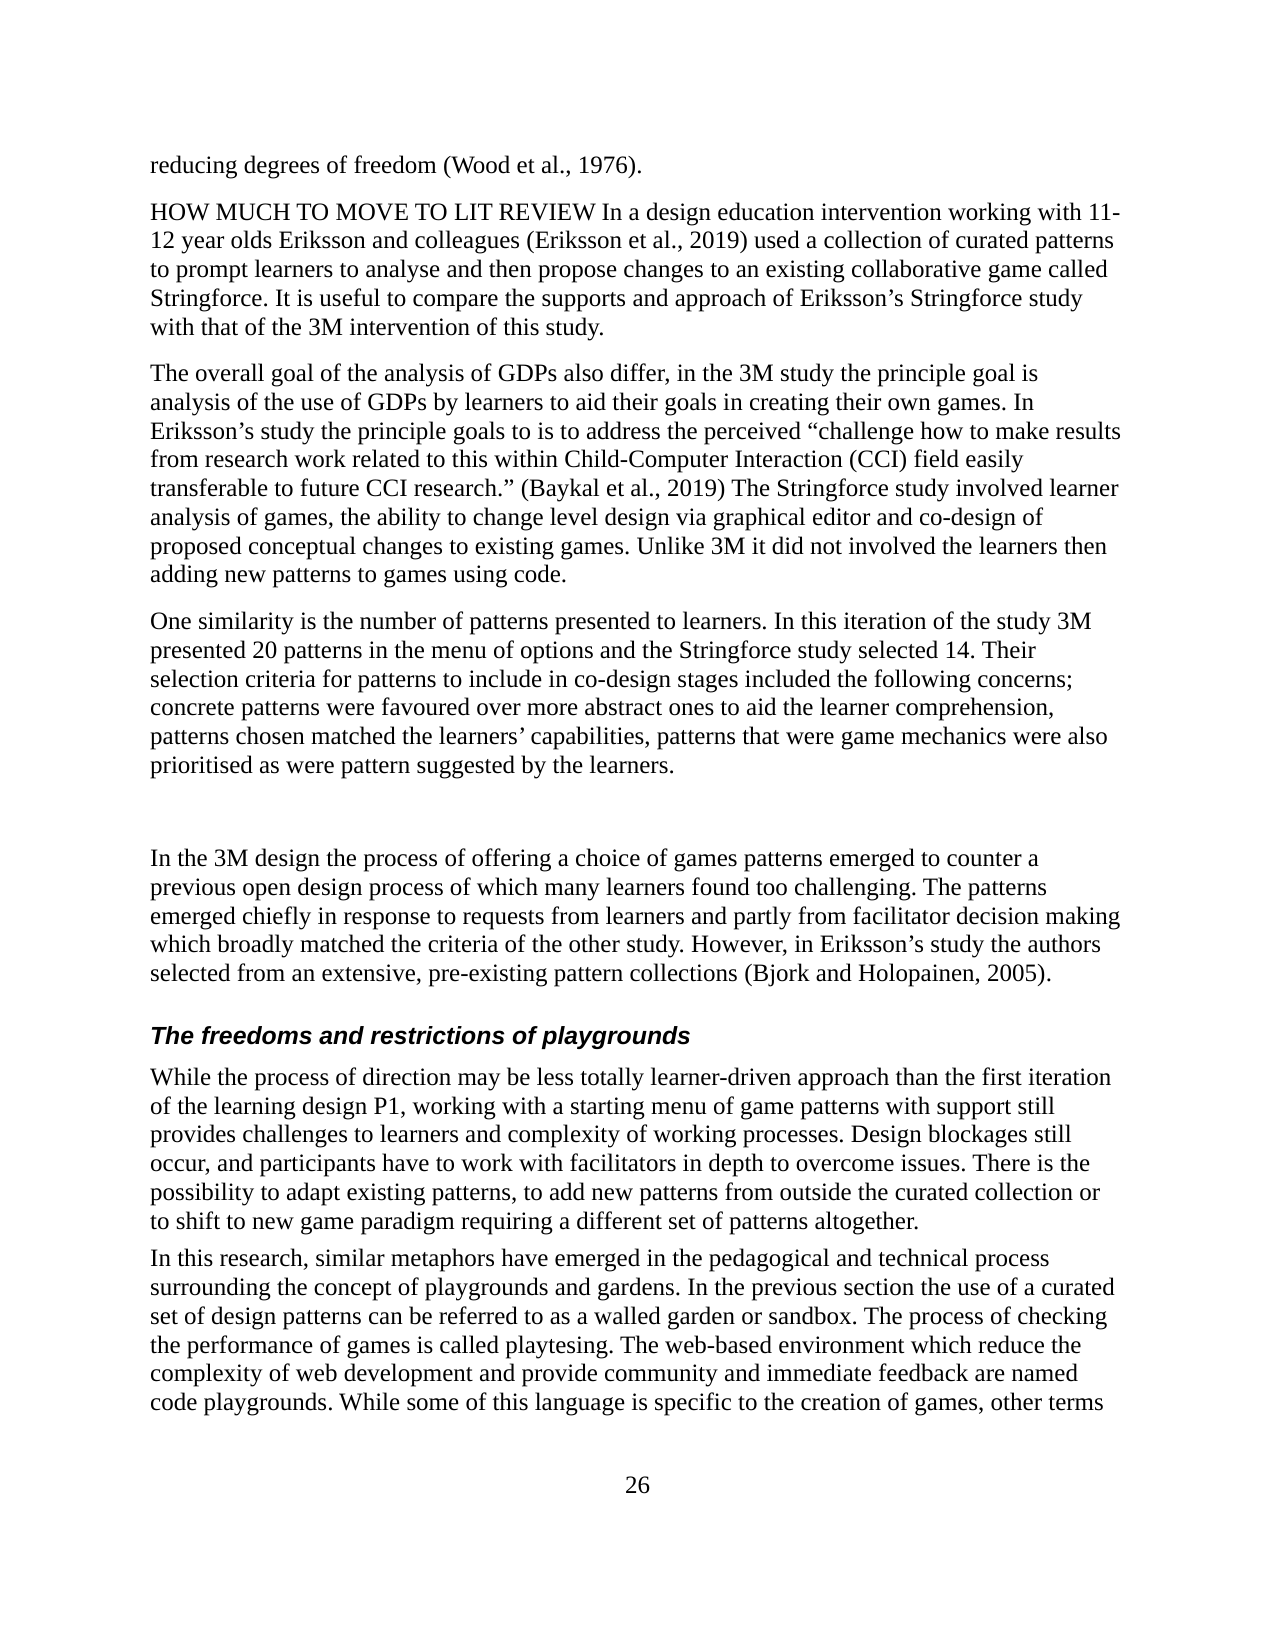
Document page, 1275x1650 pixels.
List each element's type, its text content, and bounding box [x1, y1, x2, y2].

text The overall goal of the analysis of GDPs also differ, in the 3M study the principle goal is analysis of the use of GDPs by learners to aid their goals in creating their own games. In Eriksson’s study the principle goals to is to address the perceived “challenge how to make results from research work related to this within Child-Computer Interaction (CCI) field easily transferable to future CCI research.” (Baykal et al., 2019) The Stringforce study involved learner analysis of games, the ability to change level design via graphical editor and co-design of proposed conceptual changes to existing games. Unlike 3M it did not involved the learners then adding new patterns to games using code. [150, 358, 1125, 588]
text While the process of direction may be less totally learner-driven approach than the first iteration of the learning design P1, working with a starting menu of game patterns with support still provides challenges to learners and complexity of working processes. Design blockages still occur, and participants have to work with facilitators in depth to overcome issues. There is the possibility to adapt existing patterns, to add new patterns from outside the curated collection or to shift to new game paradigm requiring a different set of patterns altogether. [150, 1062, 1125, 1234]
subtitle The freedoms and restrictions of playgrounds [150, 1021, 1125, 1049]
text reducing degrees of freedom (Wood et al., 1976). [150, 150, 1125, 179]
text HOW MUCH TO MOVE TO LIT REVIEW In a design education intervention working with 11-12 year olds Eriksson and colleagues (Eriksson et al., 2019) used a collection of curated patterns to prompt learners to analyse and then propose changes to an existing collaborative game called Stringforce. It is useful to compare the supports and approach of Eriksson’s Stringforce study with that of the 3M intervention of this study. [150, 197, 1125, 340]
text One similarity is the number of patterns presented to learners. In this iteration of the study 3M presented 20 patterns in the menu of options and the Stringforce study selected 14. Their selection criteria for patterns to include in co-design stages included the following concerns; concrete patterns were favoured over more abstract ones to aid the learner comprehension, patterns chosen matched the learners’ capabilities, patterns that were game mechanics were also prioritised as were pattern suggested by the learners. [150, 606, 1125, 779]
text In this research, similar metaphors have emerged in the pedagogical and technical process surrounding the concept of playgrounds and gardens. In the previous section the use of a curated set of design patterns can be referred to as a walled garden or sandbox. The process of checking the performance of games is called playtesing. The web-based environment which reduce the complexity of web development and provide community and immediate feedback are named code playgrounds. While some of this language is specific to the creation of games, other terms [150, 1243, 1125, 1416]
text In the 3M design the process of offering a choice of games patterns emerged to counter a previous open design process of which many learners found too challenging. The patterns emerged chiefly in response to requests from learners and partly from facilitator decision making which broadly matched the criteria of the other study. However, in Eriksson’s study the authors selected from an extensive, pre-existing pattern collections (Bjork and Holopainen, 2005). [150, 843, 1125, 987]
